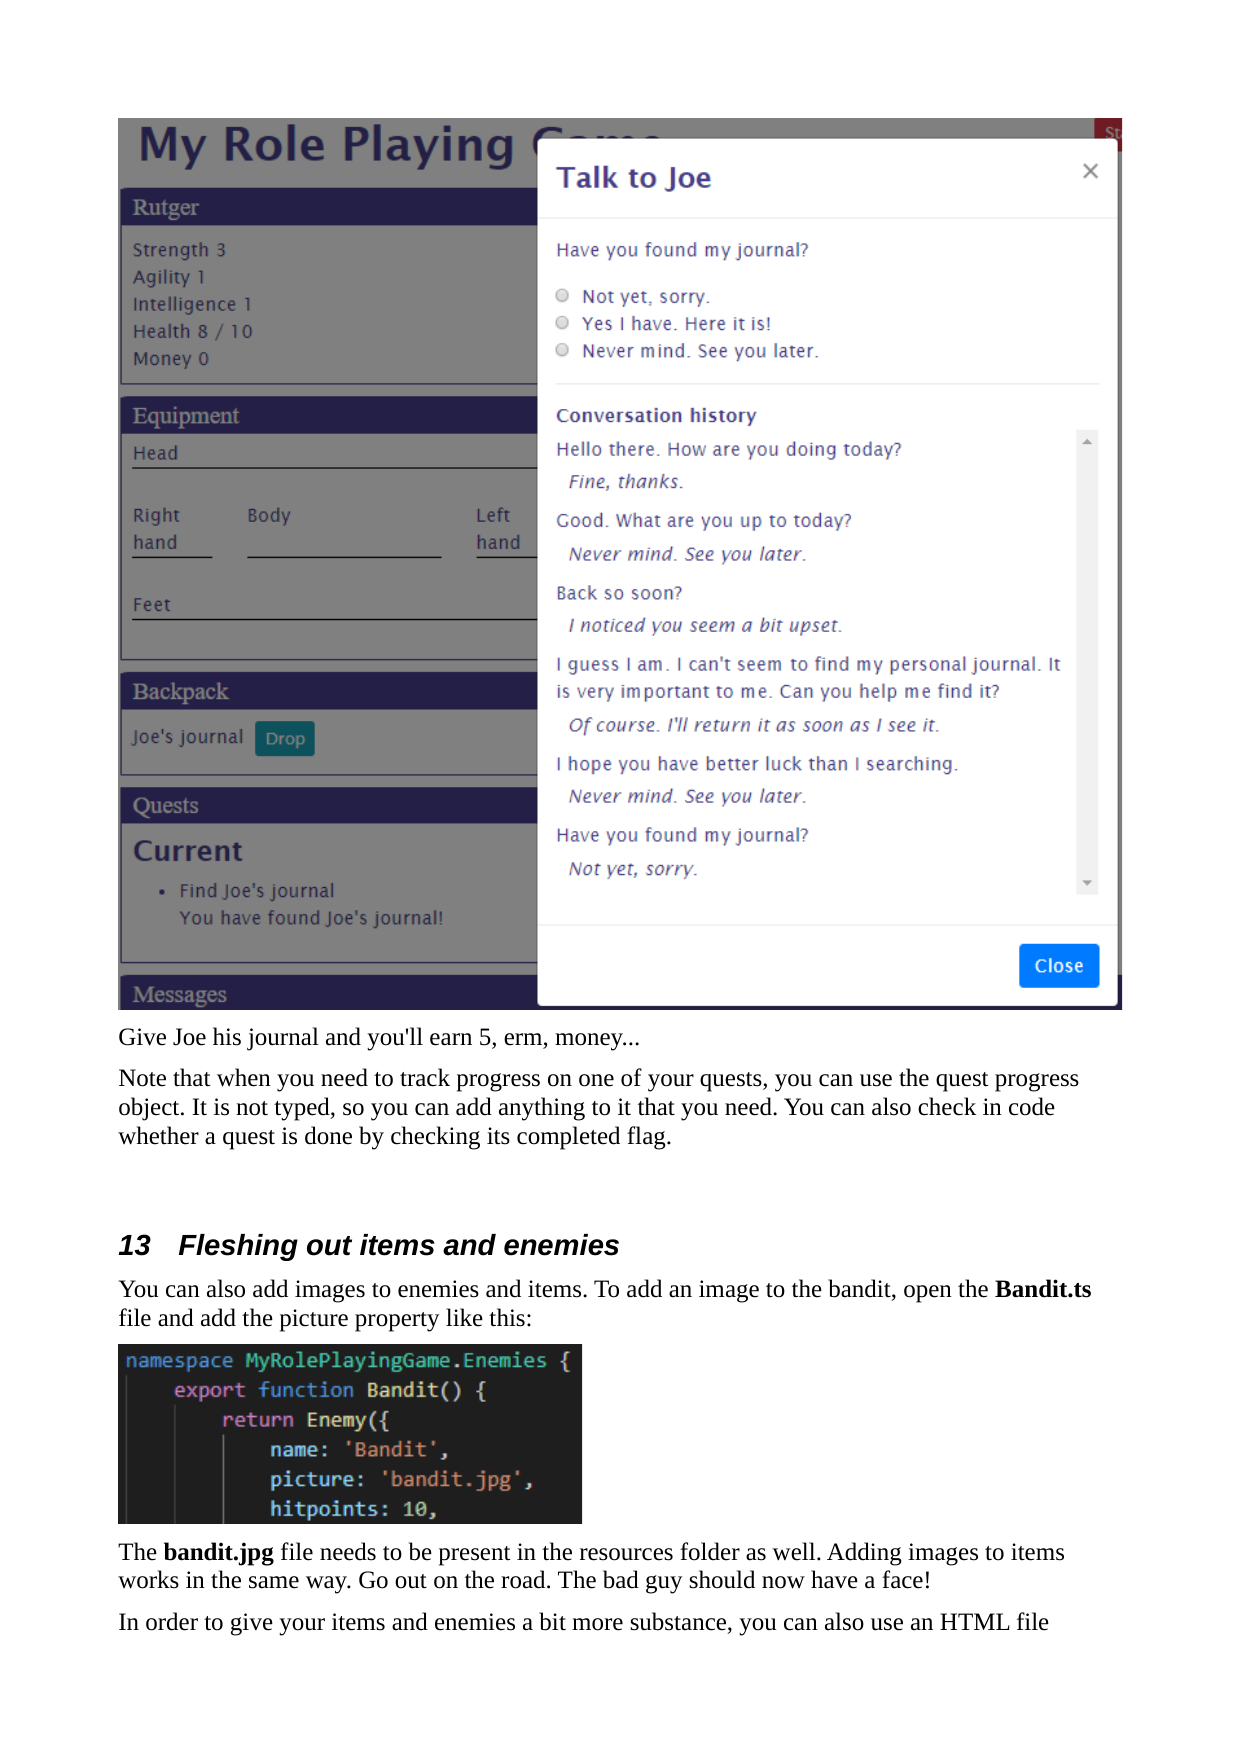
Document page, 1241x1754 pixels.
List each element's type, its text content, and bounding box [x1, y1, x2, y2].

text Note that when you need to track progress on one of your quests, you can use the quest progress object. It is not typed, so you can add anything to it that you need. You can also check in code whether a quest is done by checking its completed flag. [118, 1063, 1122, 1149]
text Give Joe his journal and you'll earn 5, erm, money... [118, 1022, 1122, 1051]
text The bandit.jpg file needs to be present in the resources folder as well. Adding images to items works in the same way. Go out on the road. The bad guy should now have a face! [118, 1537, 1122, 1594]
text You can also add images to enemies and items. To add an image to the bandit, open the Bandit.ts file and add the picture property like this: [118, 1274, 1122, 1332]
subtitle Fleshing out items and enemies [118, 1228, 1122, 1262]
text In order to give your items and enemies a bit more substance, you can also use an HTML file [118, 1607, 1122, 1635]
